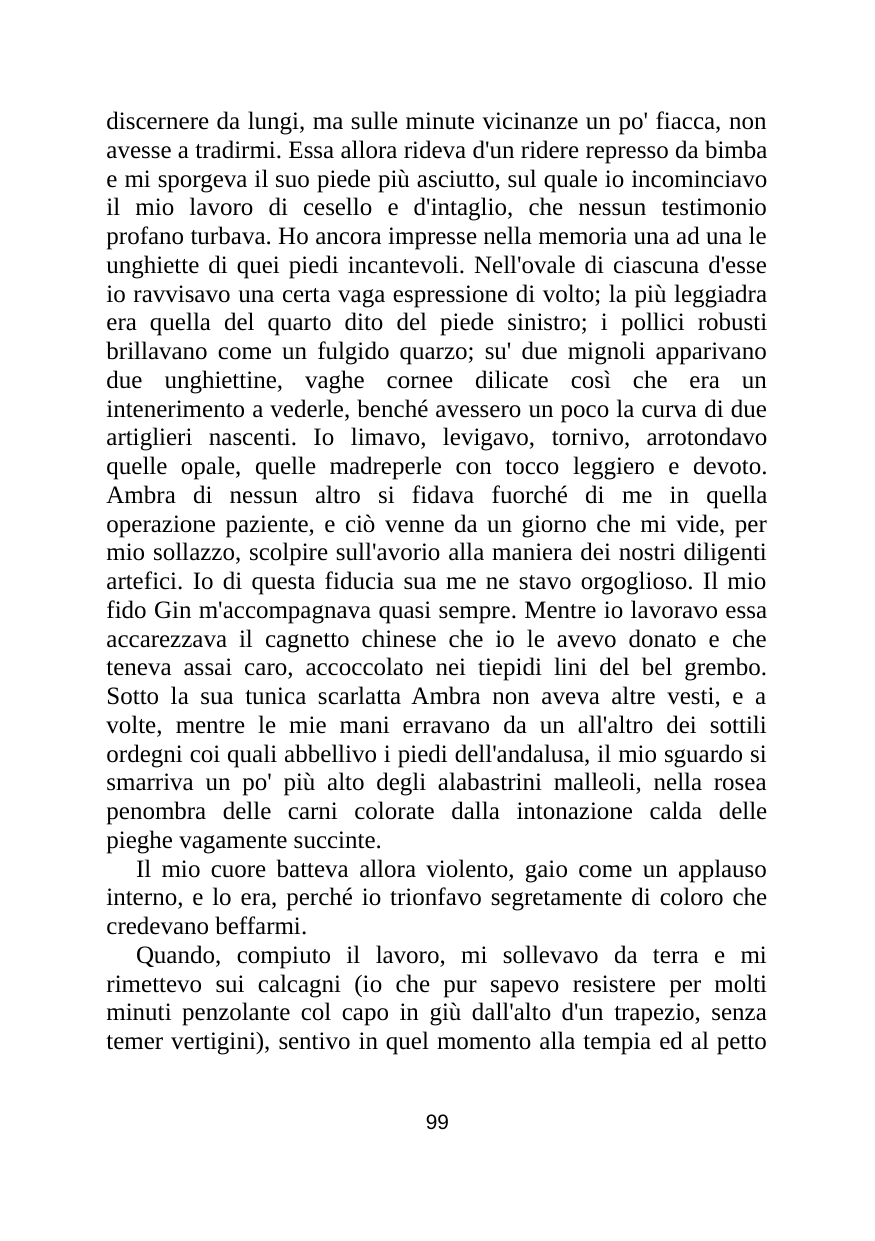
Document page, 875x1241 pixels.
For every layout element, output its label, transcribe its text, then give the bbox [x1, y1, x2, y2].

text Quando, compiuto il lavoro, mi sollevavo da terra e mi rimettevo sui calcagni (io che pur sapevo resistere per molti minuti penzolante col capo in giù dall'alto d'un trapezio, senza temer vertigini), sentivo in quel momento alla tempia ed al petto [106, 940, 768, 1055]
text Il mio cuore batteva allora violento, gaio come un applauso interno, e lo era, perché io trionfavo segretamente di coloro che credevano beffarmi. [106, 854, 768, 940]
text discernere da lungi, ma sulle minute vicinanze un po' fiacca, non avesse a tradirmi. Essa allora rideva d'un ridere represso da bimba e mi sporgeva il suo piede più asciutto, sul quale io incominciavo il mio lavoro di cesello e d'intaglio, che nessun testimonio profano turbava. Ho ancora impresse nella memoria una ad una le unghiette di quei piedi incantevoli. Nell'ovale di ciascuna d'esse io ravvisavo una certa vaga espressione di volto; la più leggiadra era quella del quarto dito del piede sinistro; i pollici robusti brillavano come un fulgido quarzo; su' due mignoli apparivano due unghiettine, vaghe cornee dilicate così che era un intenerimento a vederle, benché avessero un poco la curva di due artiglieri nascenti. Io limavo, levigavo, tornivo, arrotondavo quelle opale, quelle madreperle con tocco leggiero e devoto. Ambra di nessun altro si fidava fuorché di me in quella operazione paziente, e ciò venne da un giorno che mi vide, per mio sollazzo, scolpire sull'avorio alla maniera dei nostri diligenti artefici. Io di questa fiducia sua me ne stavo orgoglioso. Il mio fido Gin m'accompagnava quasi sempre. Mentre io lavoravo essa accarezzava il cagnetto chinese che io le avevo donato e che teneva assai caro, accoccolato nei tiepidi lini del bel grembo. Sotto la sua tunica scarlatta Ambra non aveva altre vesti, e a volte, mentre le mie mani erravano da un all'altro dei sottili ordegni coi quali abbellivo i piedi dell'andalusa, il mio sguardo si smarriva un po' più alto degli alabastrini malleoli, nella rosea penombra delle carni colorate dalla intonazione calda delle pieghe vagamente succinte. [106, 106, 768, 854]
